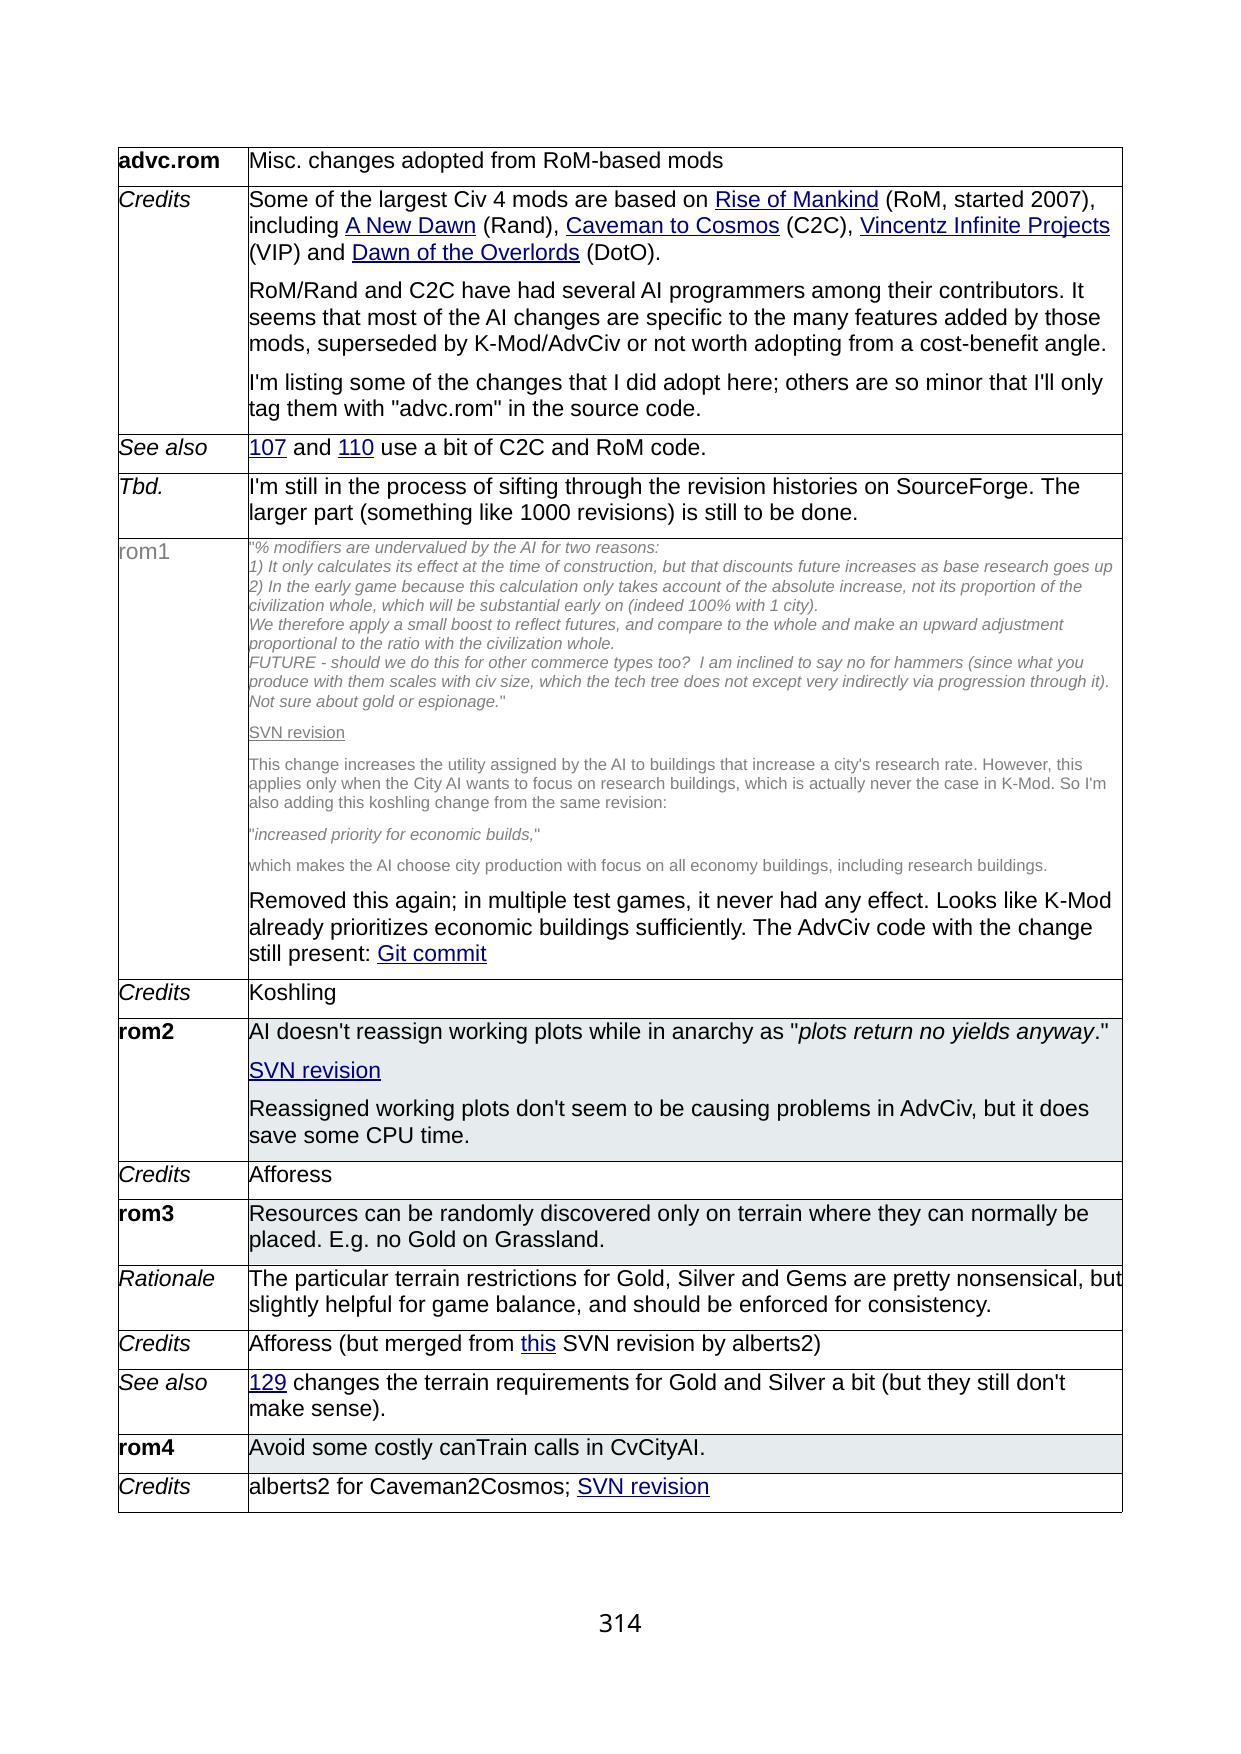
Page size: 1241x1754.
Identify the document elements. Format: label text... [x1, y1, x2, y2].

table_header Misc. changes adopted from RoM-based mods [249, 148, 1122, 186]
table_cell Credits [119, 187, 248, 434]
table_cell Credits [119, 1474, 248, 1512]
table_cell 129 changes the terrain requirements for Gold and Silver a bit (but they still don't make sense). [249, 1370, 1122, 1434]
table_cell Credits [119, 1162, 248, 1199]
table_header advc.rom [119, 148, 248, 186]
table_cell alberts2 for Caveman2Cosmos; SVN revision [249, 1474, 1122, 1512]
table_cell See also [119, 435, 248, 473]
table_cell Credits [119, 980, 248, 1018]
table_cell Tbd. [119, 474, 248, 538]
table_cell Avoid some costly canTrain calls in CvCityAI. [249, 1435, 1122, 1473]
table_cell Some of the largest Civ 4 mods are based on Rise of Mankind (RoM, started 2007), including A New Dawn (Rand), Caveman to Cosmos (C2C), Vincentz Infinite Projects (VIP) and Dawn of the Overlords (DotO). RoM/Rand and C2C have had several AI programmers among their contributors. It seems that most of the AI changes are specific to the many features added by those mods, superseded by K-Mod/AdvCiv or not worth adopting from a cost-benefit angle. I'm listing some of the changes that I did adopt here; others are so minor that I'll only tag them with "advc.rom" in the source code. [249, 187, 1122, 434]
table_cell Koshling [249, 980, 1122, 1018]
table_cell The particular terrain restrictions for Gold, Silver and Gems are pretty nonsensical, but slightly helpful for game balance, and should be enforced for consistency. [249, 1266, 1122, 1330]
table_cell Resources can be randomly discovered only on terrain where they can normally be placed. E.g. no Gold on Grassland. [249, 1200, 1122, 1264]
table_cell AI doesn't reassign working plots while in anarchy as "plots return no yields anyway." SVN revision Reassigned working plots don't seem to be causing problems in AdvCiv, but it does save some CPU time. [249, 1019, 1122, 1161]
table_cell I'm still in the process of sifting through the revision histories on SourceForge. The larger part (something like 1000 revisions) is still to be done. [249, 474, 1122, 538]
table_cell rom3 [119, 1200, 248, 1264]
table_cell "% modifiers are undervalued by the AI for two reasons: 1) It only calculates its effect at the time of construction, but that discounts future increases as base research goes up 2) In the early game because this calculation only takes account of the absolute increase, not its proportion of the civilization whole, which will be substantial early on (indeed 100% with 1 city). We therefore apply a small boost to reflect futures, and compare to the whole and make an upward adjustment proportional to the ratio with the civilization whole. FUTURE - should we do this for other commerce types too? I am inclined to say no for hammers (since what you produce with them scales with civ size, which the tech tree does not except very indirectly via progression through it). Not sure about gold or espionage." SVN revision This change increases the utility assigned by the AI to buildings that increase a city's research rate. However, this applies only when the City AI wants to focus on research buildings, which is actually never the case in K-Mod. So I'm also adding this koshling change from the same revision: "increased priority for economic builds," which makes the AI choose city production with focus on all economy buildings, including research buildings. Removed this again; in multiple test games, it never had any effect. Looks like K‑Mod already prioritizes economic buildings sufficiently. The AdvCiv code with the change still present: Git commit [249, 539, 1122, 979]
table_cell Afforess [249, 1162, 1122, 1199]
table_cell 107 and 110 use a bit of C2C and RoM code. [249, 435, 1122, 473]
table_cell rom2 [119, 1019, 248, 1161]
table_cell Credits [119, 1331, 248, 1369]
table_cell rom1 [119, 539, 248, 979]
table_cell rom4 [119, 1435, 248, 1473]
table_cell Afforess (but merged from this SVN revision by alberts2) [249, 1331, 1122, 1369]
table_cell See also [119, 1370, 248, 1434]
table_cell Rationale [119, 1266, 248, 1330]
